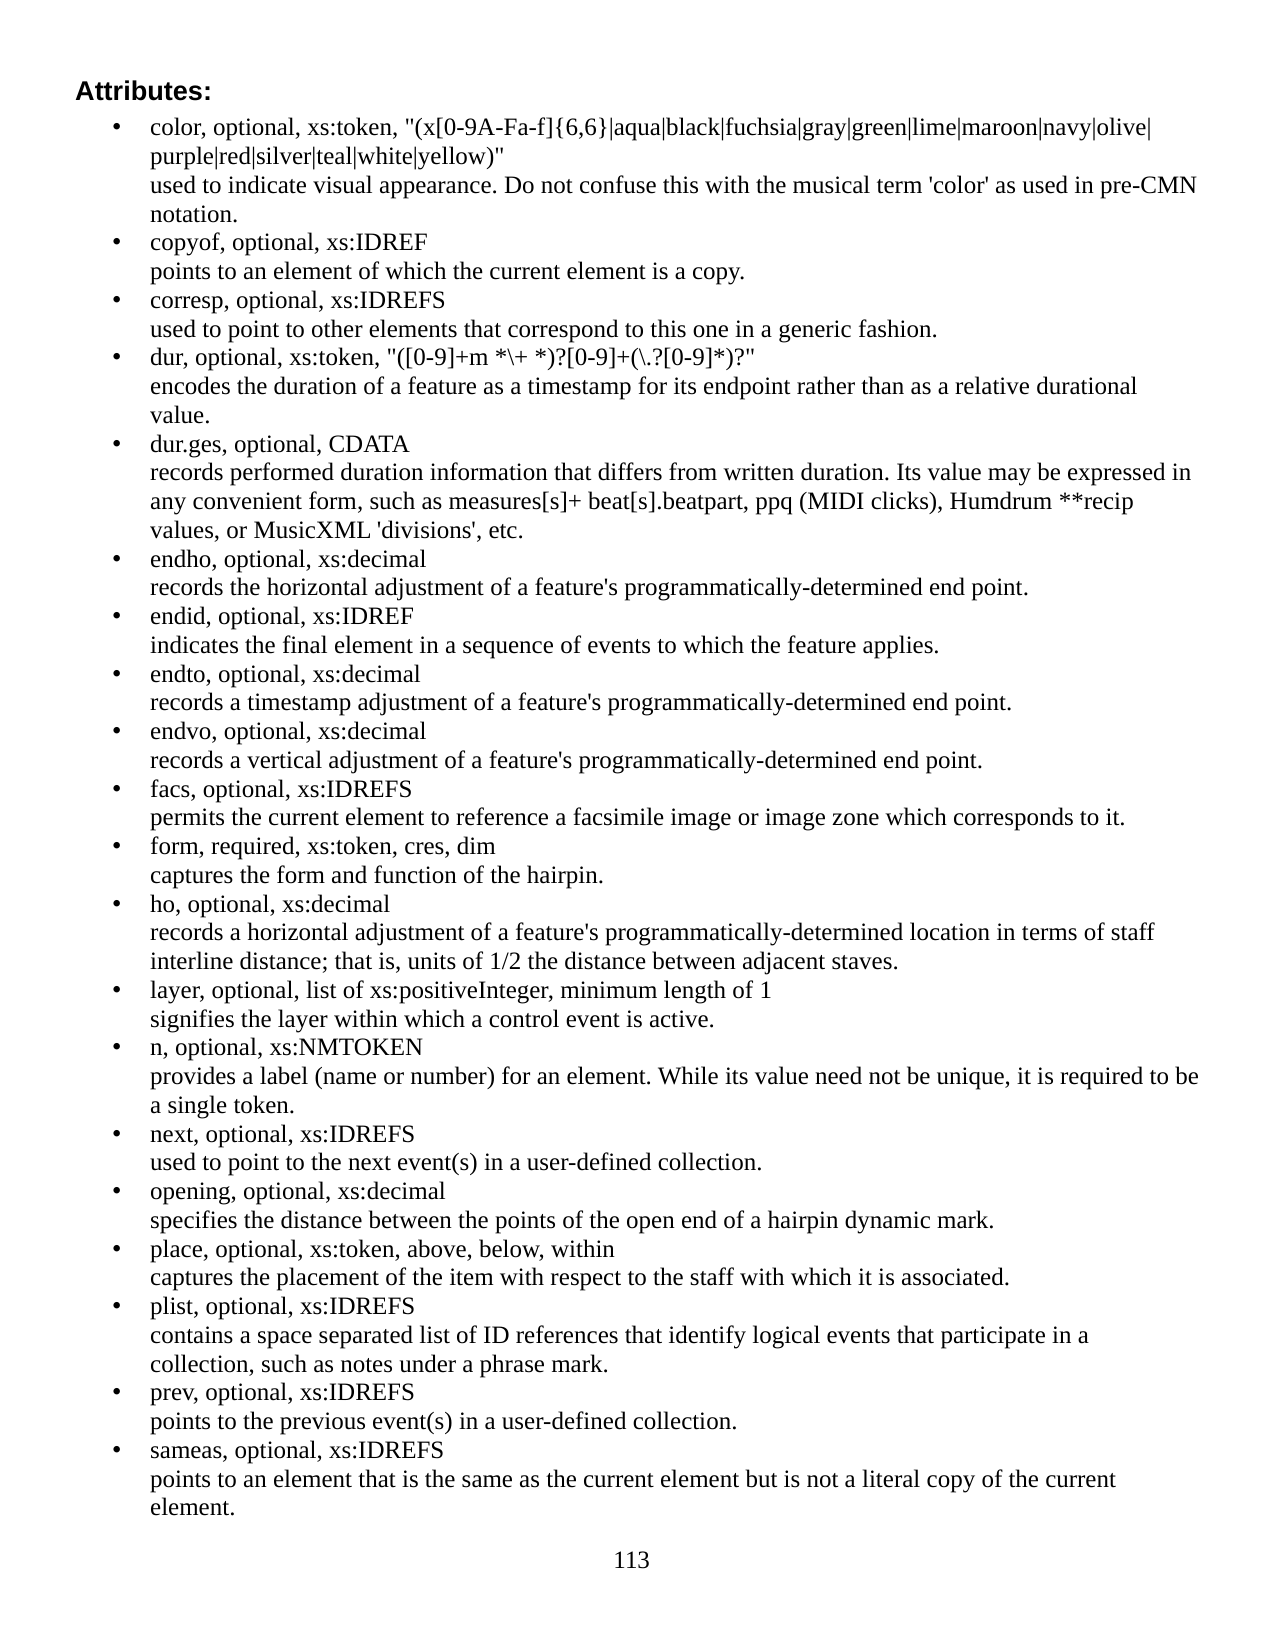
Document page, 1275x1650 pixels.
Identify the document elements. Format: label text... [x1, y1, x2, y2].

list prev, optional, xs:IDREFS points to the previous event(s) in a user-defined collection. [112, 1377, 1200, 1435]
subtitle Attributes: [75, 75, 1200, 106]
list sameas, optional, xs:IDREFS points to an element that is the same as the current element but is not a literal copy of the current element. [112, 1435, 1200, 1521]
list form, required, xs:token, cres, dim captures the form and function of the hairpin. [112, 831, 1200, 889]
list plist, optional, xs:IDREFS contains a space separated list of ID references that identify logical events that participate in a collection, such as notes under a phrase mark. [112, 1291, 1200, 1377]
list opening, optional, xs:decimal specifies the distance between the points of the open end of a hairpin dynamic mark. [112, 1176, 1200, 1234]
list endvo, optional, xs:decimal records a vertical adjustment of a feature's programmatically-determined end point. [112, 716, 1200, 774]
list corresp, optional, xs:IDREFS used to point to other elements that correspond to this one in a generic fashion. [112, 285, 1200, 342]
list endid, optional, xs:IDREF indicates the final element in a sequence of events to which the feature applies. [112, 601, 1200, 659]
list dur, optional, xs:token, "([0-9]+m *\+ *)?[0-9]+(\.?[0-9]*)?" encodes the duration of a feature as a timestamp for its endpoint rather than as a relative durational value. [112, 342, 1200, 429]
list endho, optional, xs:decimal records the horizontal adjustment of a feature's programmatically-determined end point. [112, 544, 1200, 601]
list ho, optional, xs:decimal records a horizontal adjustment of a feature's programmatically-determined location in terms of staff interline distance; that is, units of 1/2 the distance between adjacent staves. [112, 889, 1200, 975]
list n, optional, xs:NMTOKEN provides a label (name or number) for an element. While its value need not be unique, it is required to be a single token. [112, 1032, 1200, 1119]
list color, optional, xs:token, "(x[0-9A-Fa-f]{6,6}|aqua|black|fuchsia|gray|green|lime|maroon|navy|olive|purple|red|silver|teal|white|yellow)" used to indicate visual appearance. Do not confuse this with the musical term 'color' as used in pre-CMN notation. [112, 112, 1200, 227]
list copyof, optional, xs:IDREF points to an element of which the current element is a copy. [112, 227, 1200, 285]
list layer, optional, list of xs:positiveInteger, minimum length of 1 signifies the layer within which a control event is active. [112, 975, 1200, 1032]
list endto, optional, xs:decimal records a timestamp adjustment of a feature's programmatically-determined end point. [112, 659, 1200, 716]
list place, optional, xs:token, above, below, within captures the placement of the item with respect to the staff with which it is associated. [112, 1234, 1200, 1291]
list facs, optional, xs:IDREFS permits the current element to reference a facsimile image or image zone which corresponds to it. [112, 774, 1200, 831]
list dur.ges, optional, CDATA records performed duration information that differs from written duration. Its value may be expressed in any convenient form, such as measures[s]+ beat[s].beatpart, ppq (MIDI clicks), Humdrum **recip values, or MusicXML 'divisions', etc. [112, 429, 1200, 544]
list next, optional, xs:IDREFS used to point to the next event(s) in a user-defined collection. [112, 1119, 1200, 1176]
